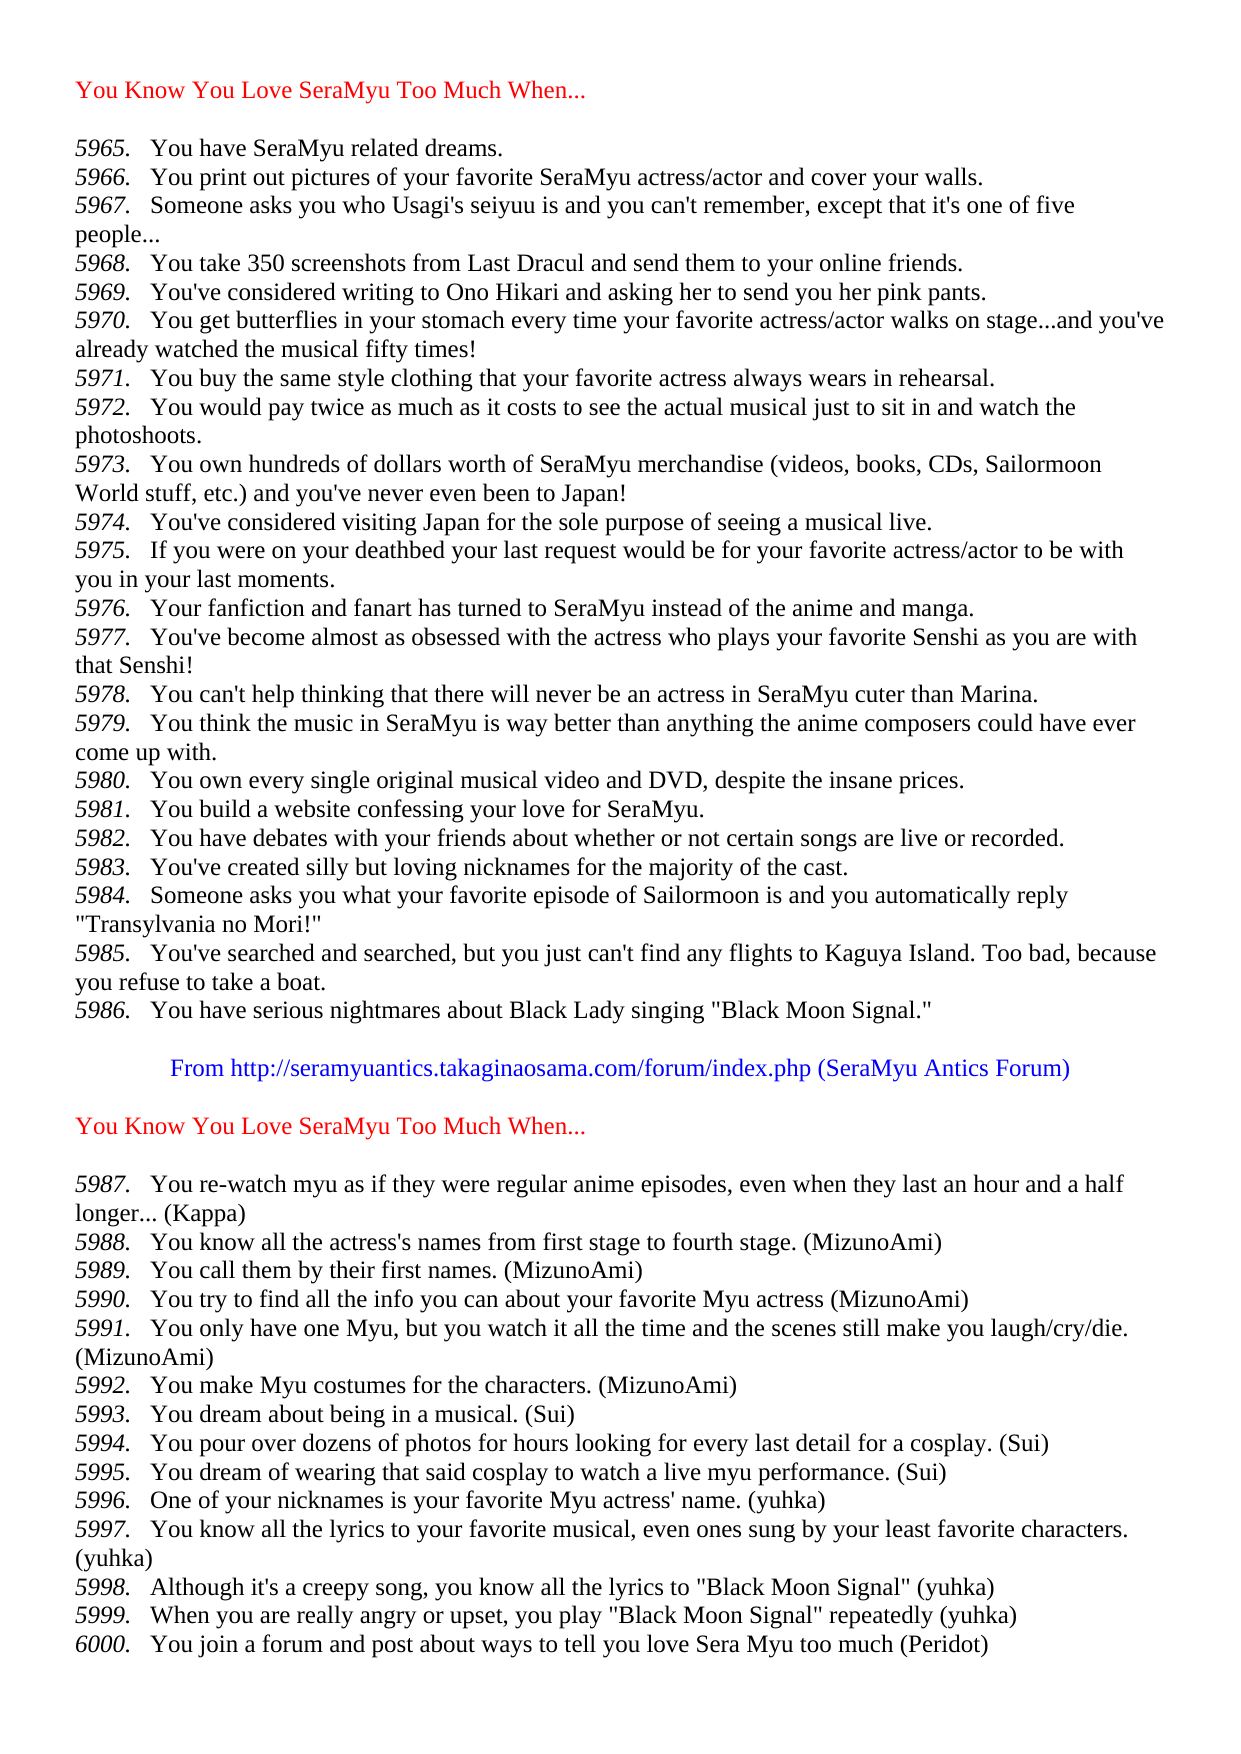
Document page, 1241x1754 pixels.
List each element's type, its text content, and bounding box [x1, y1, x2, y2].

list You build a website confessing your love for SeraMyu. [75, 794, 1165, 823]
list You've considered visiting Japan for the sole purpose of seeing a musical live. [75, 507, 1165, 535]
list You get butterflies in your stomach every time your favorite actress/actor walks on stage...and you've already watched the musical fifty times! [75, 305, 1165, 363]
list You've considered writing to Ono Hikari and asking her to send you her pink pants. [75, 277, 1165, 305]
list You think the music in SeraMyu is way better than anything the anime composers could have ever come up with. [75, 708, 1165, 765]
list You would pay twice as much as it costs to see the actual musical just to sit in and watch the photoshoots. [75, 392, 1165, 449]
list You own every single original musical video and DVD, despite the insane prices. [75, 765, 1165, 794]
list You try to find all the info you can about your favorite Myu actress (MizunoAmi) [75, 1284, 1165, 1313]
list Someone asks you what your favorite episode of Sailormoon is and you automatically reply "Transylvania no Mori!" [75, 880, 1165, 938]
list You make Myu costumes for the characters. (MizunoAmi) [75, 1370, 1165, 1399]
list You join a forum and post about ways to tell you love Sera Myu too much (Peridot) [75, 1629, 1165, 1658]
text You Know You Love SeraMyu Too Much When... [75, 1111, 1165, 1140]
list You take 350 screenshots from Last Dracul and send them to your online friends. [75, 248, 1165, 277]
list You own hundreds of dollars worth of SeraMyu merchandise (videos, books, CDs, Sailormoon World stuff, etc.) and you've never even been to Japan! [75, 449, 1165, 507]
list You know all the lyrics to your favorite musical, even ones sung by your least favorite characters. (yuhka) [75, 1514, 1165, 1572]
list You can't help thinking that there will never be an actress in SeraMyu cuter than Marina. [75, 679, 1165, 708]
list Your fanfiction and fanart has turned to SeraMyu instead of the anime and manga. [75, 593, 1165, 622]
list You only have one Myu, but you watch it all the time and the scenes still make you laugh/cry/die. (MizunoAmi) [75, 1313, 1165, 1370]
list When you are really angry or upset, you play "Black Moon Signal" repeatedly (yuhka) [75, 1600, 1165, 1629]
list You know all the actress's names from first stage to fourth stage. (MizunoAmi) [75, 1227, 1165, 1255]
list You pour over dozens of photos for hours looking for every last detail for a cosplay. (Sui) [75, 1428, 1165, 1457]
list You've become almost as obsessed with the actress who plays your favorite Senshi as you are with that Senshi! [75, 622, 1165, 679]
list You call them by their first names. (MizunoAmi) [75, 1255, 1165, 1284]
list You re-watch myu as if they were regular anime episodes, even when they last an hour and a half longer... (Kappa) [75, 1169, 1165, 1227]
list You dream about being in a musical. (Sui) [75, 1399, 1165, 1428]
text From http://seramyuantics.takaginaosama.com/forum/index.php (SeraMyu Antics Forum) [75, 1053, 1165, 1082]
list You print out pictures of your favorite SeraMyu actress/actor and cover your walls. [75, 162, 1165, 190]
list You have SeraMyu related dreams. [75, 133, 1165, 162]
list You buy the same style clothing that your favorite actress always wears in rehearsal. [75, 363, 1165, 392]
list You dream of wearing that said cosplay to watch a live myu performance. (Sui) [75, 1457, 1165, 1485]
list You've searched and searched, but you just can't find any flights to Kaguya Island. Too bad, because you refuse to take a boat. [75, 938, 1165, 995]
text You Know You Love SeraMyu Too Much When... [75, 75, 1165, 104]
list Although it's a creepy song, you know all the lyrics to "Black Moon Signal" (yuhka) [75, 1572, 1165, 1600]
list If you were on your deathbed your last request would be for your favorite actress/actor to be with you in your last moments. [75, 535, 1165, 593]
list One of your nicknames is your favorite Myu actress' name. (yuhka) [75, 1485, 1165, 1514]
list You have debates with your friends about whether or not certain songs are live or recorded. [75, 823, 1165, 852]
list You have serious nightmares about Black Lady singing "Black Moon Signal." [75, 995, 1165, 1024]
list You've created silly but loving nicknames for the majority of the cast. [75, 852, 1165, 880]
list Someone asks you who Usagi's seiyuu is and you can't remember, except that it's one of five people... [75, 190, 1165, 248]
